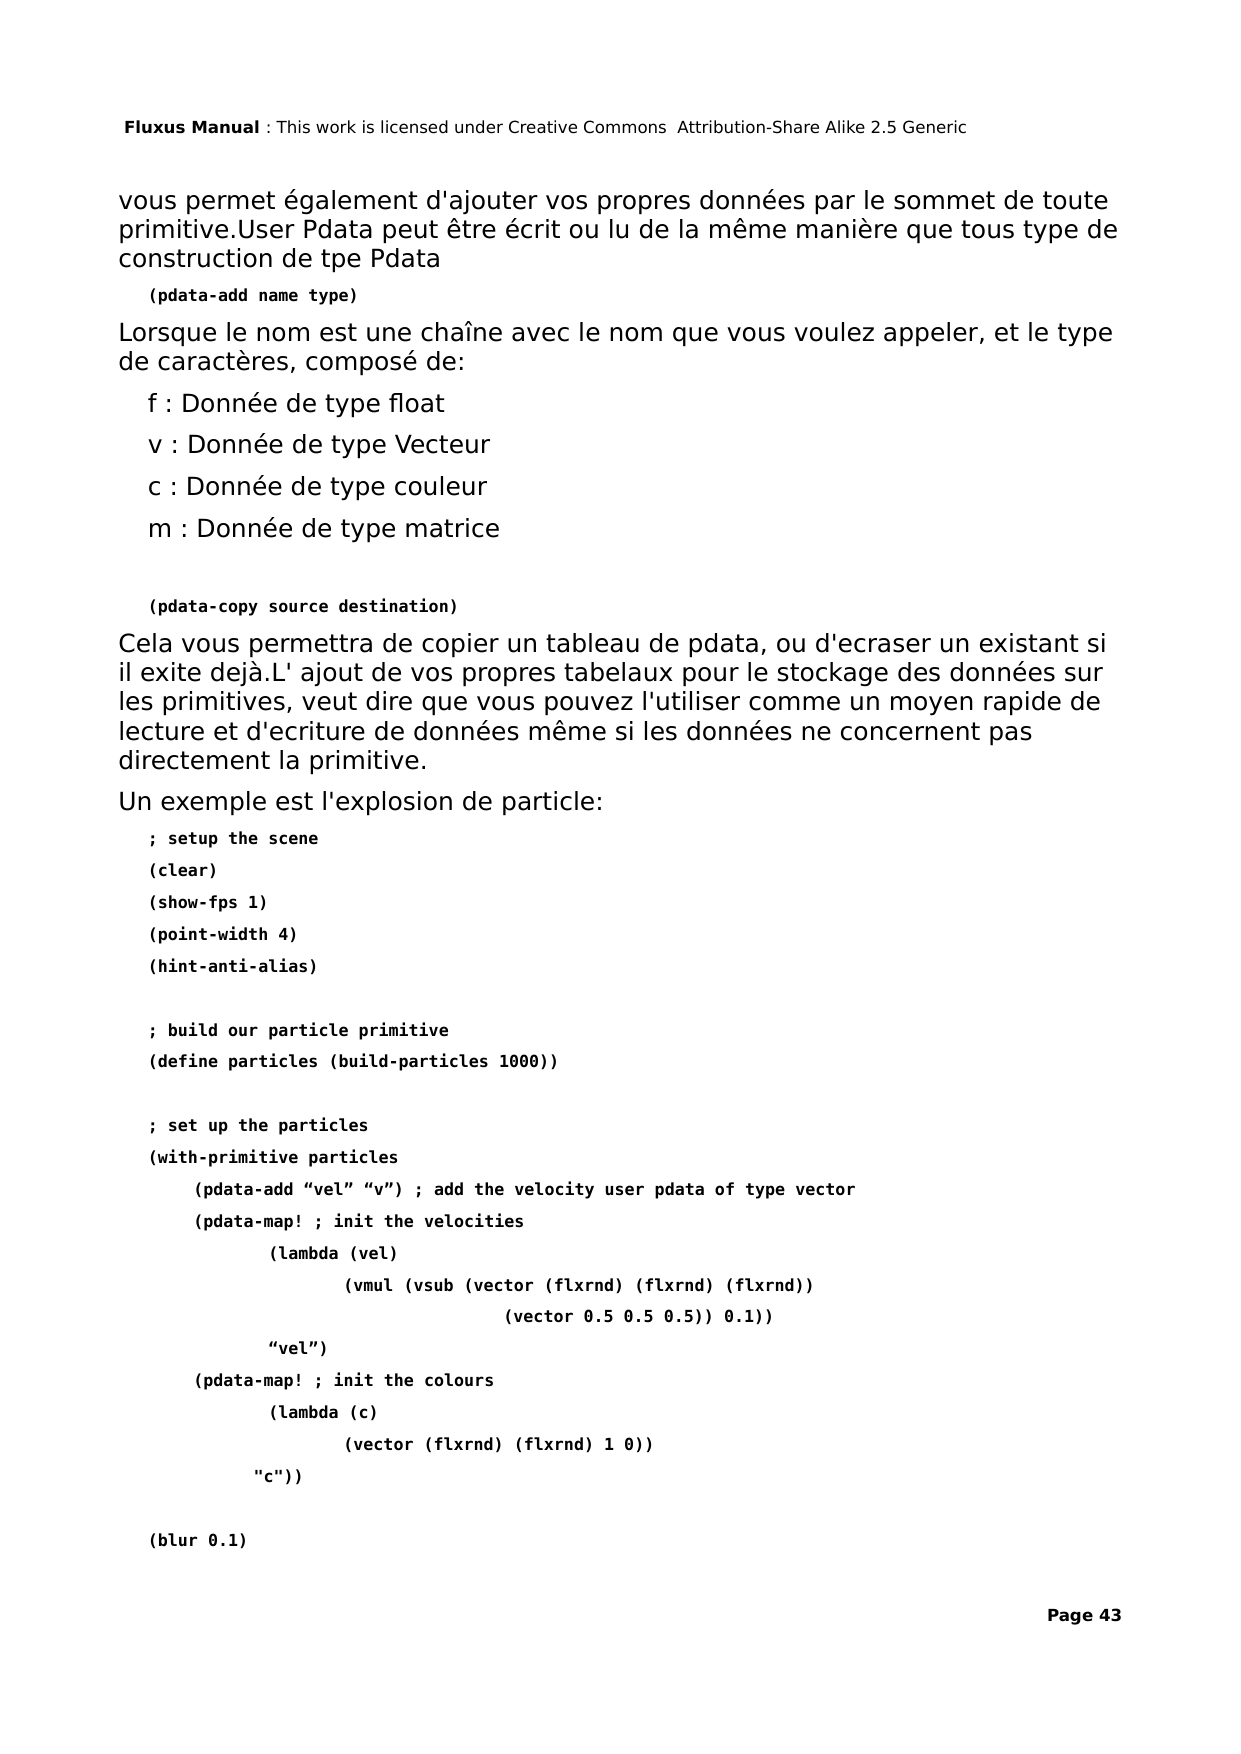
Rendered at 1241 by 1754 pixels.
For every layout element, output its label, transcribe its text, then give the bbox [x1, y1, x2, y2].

text (clear) [148, 861, 1122, 881]
text vous permet également d'ajouter vos propres données par le sommet de toute primitive.User Pdata peut être écrit ou lu de la même manière que tous type de construction de tpe Pdata [118, 186, 1122, 274]
text (pdata-add “vel” “v”) ; add the velocity user pdata of type vector [148, 1180, 1122, 1199]
text (with-primitive particles [148, 1148, 1122, 1167]
text Un exemple est l'explosion de particle: [118, 788, 1122, 817]
text c : Donnée de type couleur [148, 472, 1122, 502]
text (pdata-map! ; init the colours [148, 1371, 1122, 1391]
text (vector 0.5 0.5 0.5)) 0.1)) [148, 1307, 1122, 1327]
text (point-width 4) [148, 925, 1122, 944]
text (show-fps 1) [148, 893, 1122, 912]
text "c")) [148, 1467, 1122, 1486]
text ; setup the scene [148, 829, 1122, 849]
text (vector (flxrnd) (flxrnd) 1 0)) [148, 1435, 1122, 1454]
text (hint-anti-alias) [148, 957, 1122, 976]
text Lorsque le nom est une chaîne avec le nom que vous voulez appeler, et le type de caractères, composé de: [118, 318, 1122, 377]
text (pdata-map! ; init the velocities [148, 1212, 1122, 1231]
text (define particles (build-particles 1000)) [148, 1052, 1122, 1072]
text v : Donnée de type Vecteur [148, 431, 1122, 460]
text (blur 0.1) [148, 1531, 1122, 1550]
text (lambda (vel) [148, 1244, 1122, 1263]
text (pdata-add name type) [148, 286, 1122, 306]
text m : Donnée de type matrice [148, 514, 1122, 543]
text (pdata-copy source destination) [148, 597, 1122, 617]
text f : Donnée de type float [148, 389, 1122, 418]
text (lambda (c) [148, 1403, 1122, 1422]
text ; set up the particles [148, 1116, 1122, 1136]
text “vel”) [148, 1339, 1122, 1359]
text (vmul (vsub (vector (flxrnd) (flxrnd) (flxrnd)) [148, 1276, 1122, 1295]
text Cela vous permettra de copier un tableau de pdata, ou d'ecraser un existant si il exite dejà.L' ajout de vos propres tabelaux pour le stockage des données sur les primitives, veut dire que vous pouvez l'utiliser comme un moyen rapide de lecture et d'ecriture de données même si les données ne concernent pas directement la primitive. [118, 629, 1122, 775]
text ; build our particle primitive [148, 1021, 1122, 1040]
